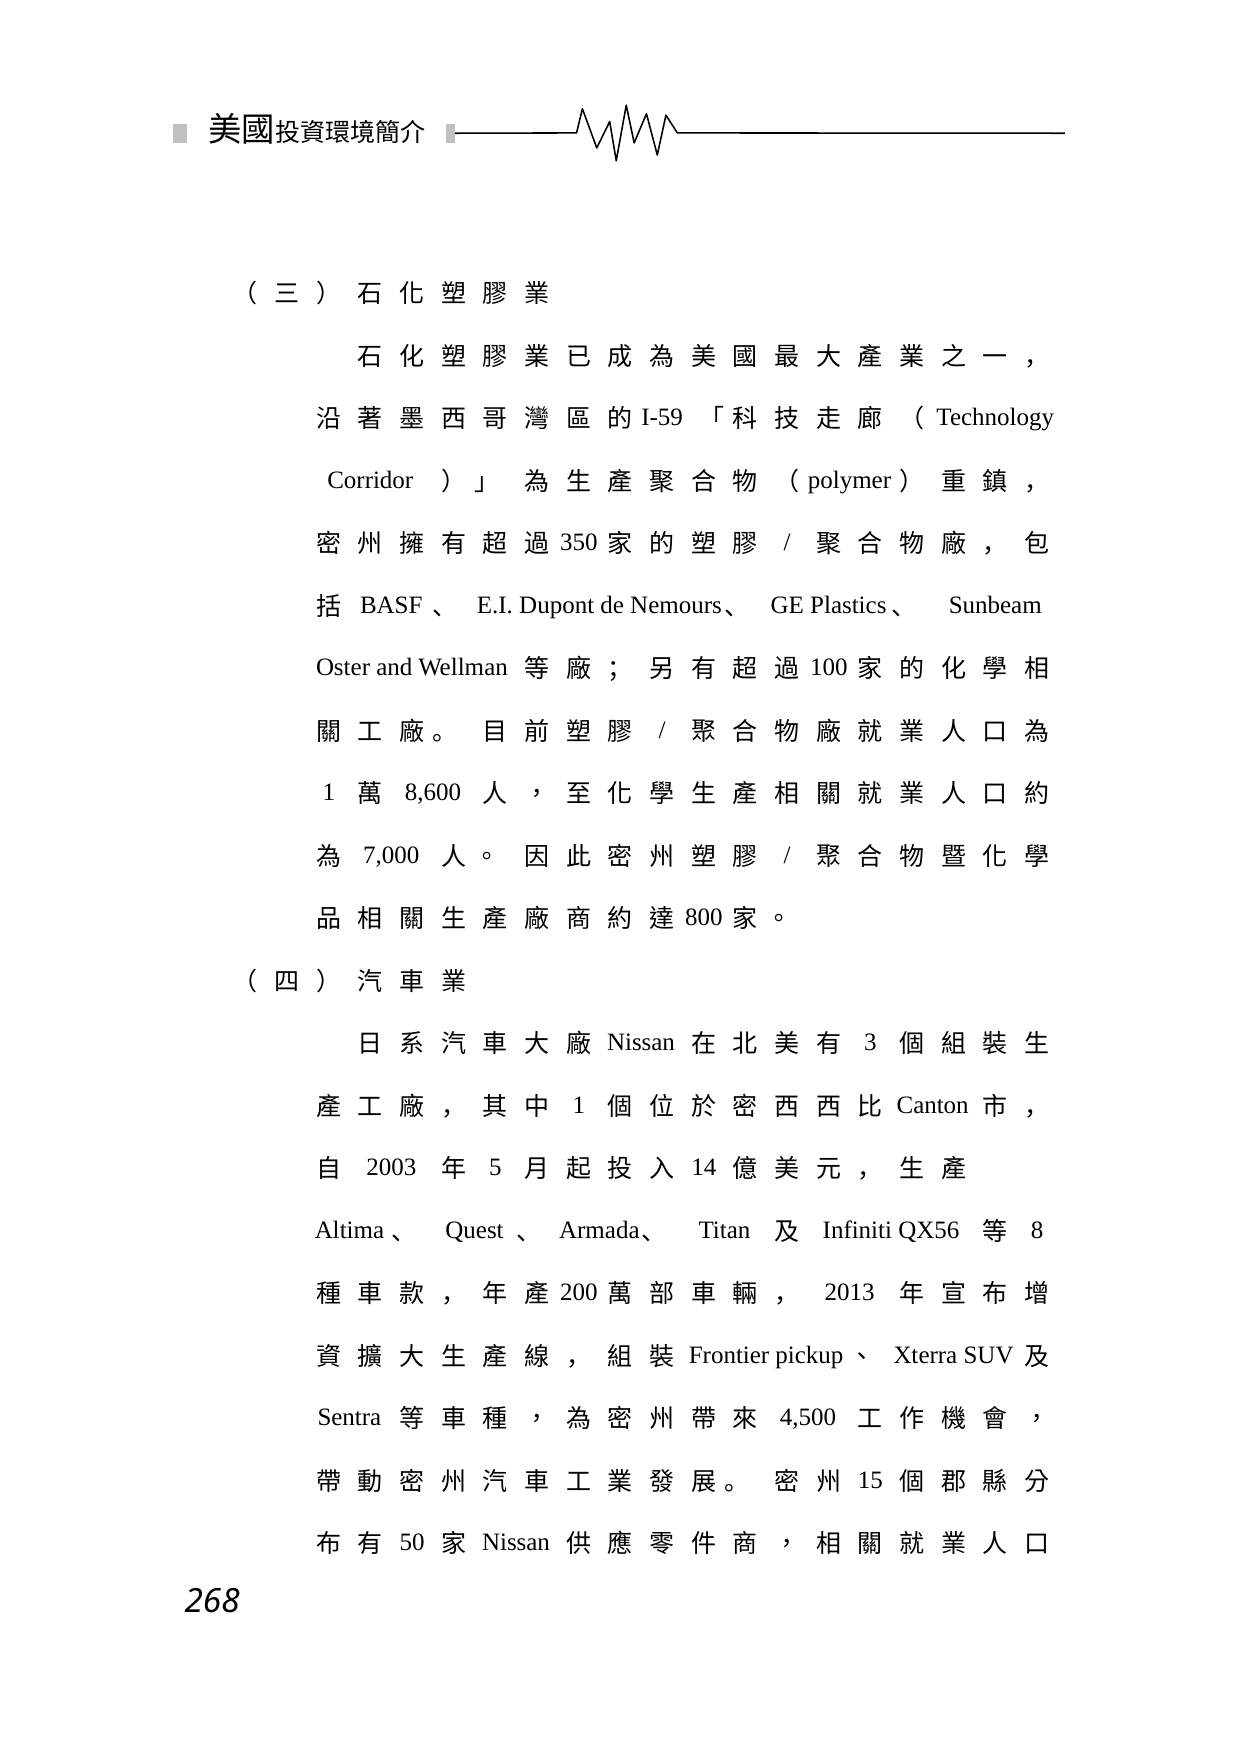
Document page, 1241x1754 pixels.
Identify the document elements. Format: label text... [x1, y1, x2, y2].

text （三）石化塑膠業 [207, 250, 1058, 313]
text 日系汽車大廠Nissan在北美有3個組裝生產工廠，其中1個位於密西西比Canton市，自2003年5月起投入14億美元，生產Altima、Quest、Armada、Titan及Infiniti QX56等8種車款，年產200萬部車輛，2013年宣布增資擴大生產線，組裝Frontier pickup、Xterra SUV及Sentra等車種，為密州帶來4,500工作機會，帶動密州汽車工業發展。密州15個郡縣分布有50家Nissan供應零件商，相關就業人口 [281, 1000, 1058, 1563]
text 石化塑膠業已成為美國最大產業之一，沿著墨西哥灣區的I-59「科技走廊（Technology Corridor）」為生產聚合物（polymer）重鎮，密州擁有超過350家的塑膠/聚合物廠，包括BASF、E.I. Dupont de Nemours、GE Plastics、Sunbeam Oster and Wellman等廠；另有超過100家的化學相關工廠。目前塑膠/聚合物廠就業人口為1萬8,600人，至化學生產相關就業人口約為7,000人。因此密州塑膠/聚合物暨化學品相關生產廠商約達800家。 [281, 313, 1058, 938]
text （四）汽車業 [207, 938, 1058, 1000]
